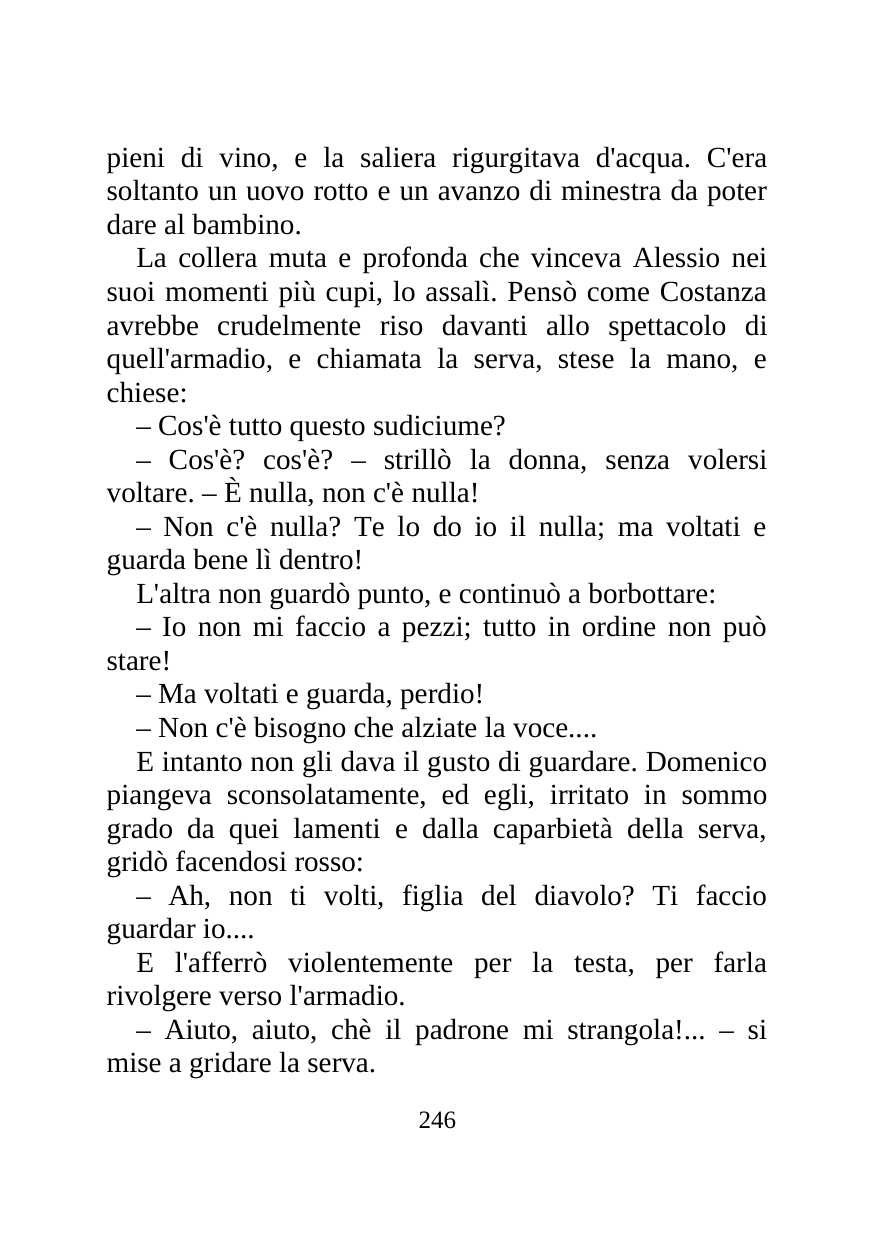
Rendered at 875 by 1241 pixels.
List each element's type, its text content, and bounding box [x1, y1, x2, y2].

text L'altra non guardò punto, e continuò a borbottare: [106, 576, 768, 609]
text La collera muta e profonda che vinceva Alessio nei suoi momenti più cupi, lo assalì. Pensò come Costanza avrebbe crudelmente riso davanti allo spettacolo di quell'armadio, e chiamata la serva, stese la mano, e chiese: [106, 241, 768, 408]
text – Cos'è tutto questo sudiciume? [106, 408, 768, 442]
text – Ma voltati e guarda, perdio! [106, 677, 768, 710]
text – Non c'è bisogno che alziate la voce.... [106, 710, 768, 744]
text E l'afferrò violentemente per la testa, per farla rivolgere verso l'armadio. [106, 945, 768, 1012]
text – Io non mi faccio a pezzi; tutto in ordine non può stare! [106, 609, 768, 677]
text pieni di vino, e la saliera rigurgitava d'acqua. C'era soltanto un uovo rotto e un avanzo di minestra da poter dare al bambino. [106, 140, 768, 241]
text E intanto non gli dava il gusto di guardare. Domenico piangeva sconsolatamente, ed egli, irritato in sommo grado da quei lamenti e dalla caparbietà della serva, gridò facendosi rosso: [106, 744, 768, 878]
text – Aiuto, aiuto, chè il padrone mi strangola!... – si mise a gridare la serva. [106, 1012, 768, 1079]
text – Cos'è? cos'è? – strillò la donna, senza volersi voltare. – È nulla, non c'è nulla! [106, 442, 768, 509]
text – Ah, non ti volti, figlia del diavolo? Ti faccio guardar io.... [106, 878, 768, 945]
text – Non c'è nulla? Te lo do io il nulla; ma voltati e guarda bene lì dentro! [106, 509, 768, 576]
